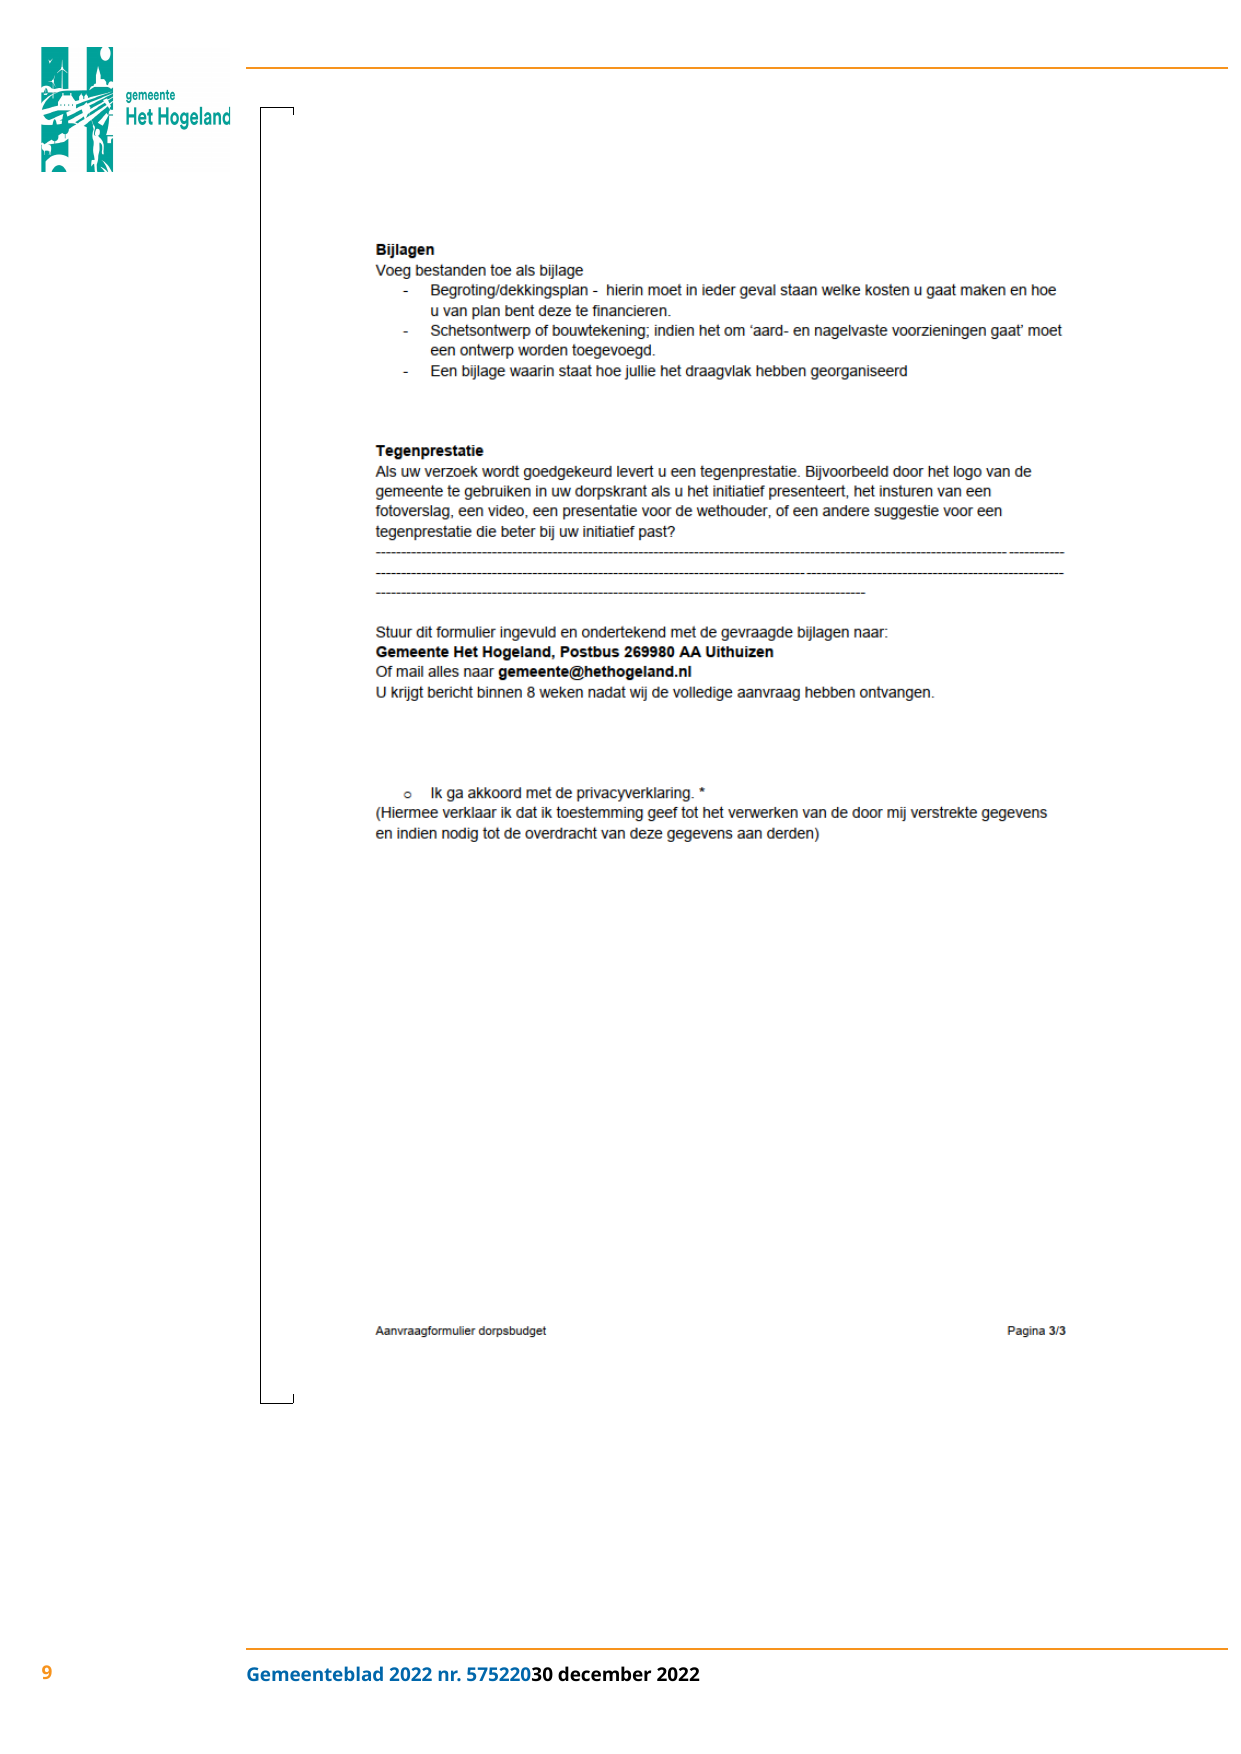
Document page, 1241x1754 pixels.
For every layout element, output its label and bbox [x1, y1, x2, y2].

picture [268, 115, 1173, 1394]
picture [41, 47, 231, 172]
